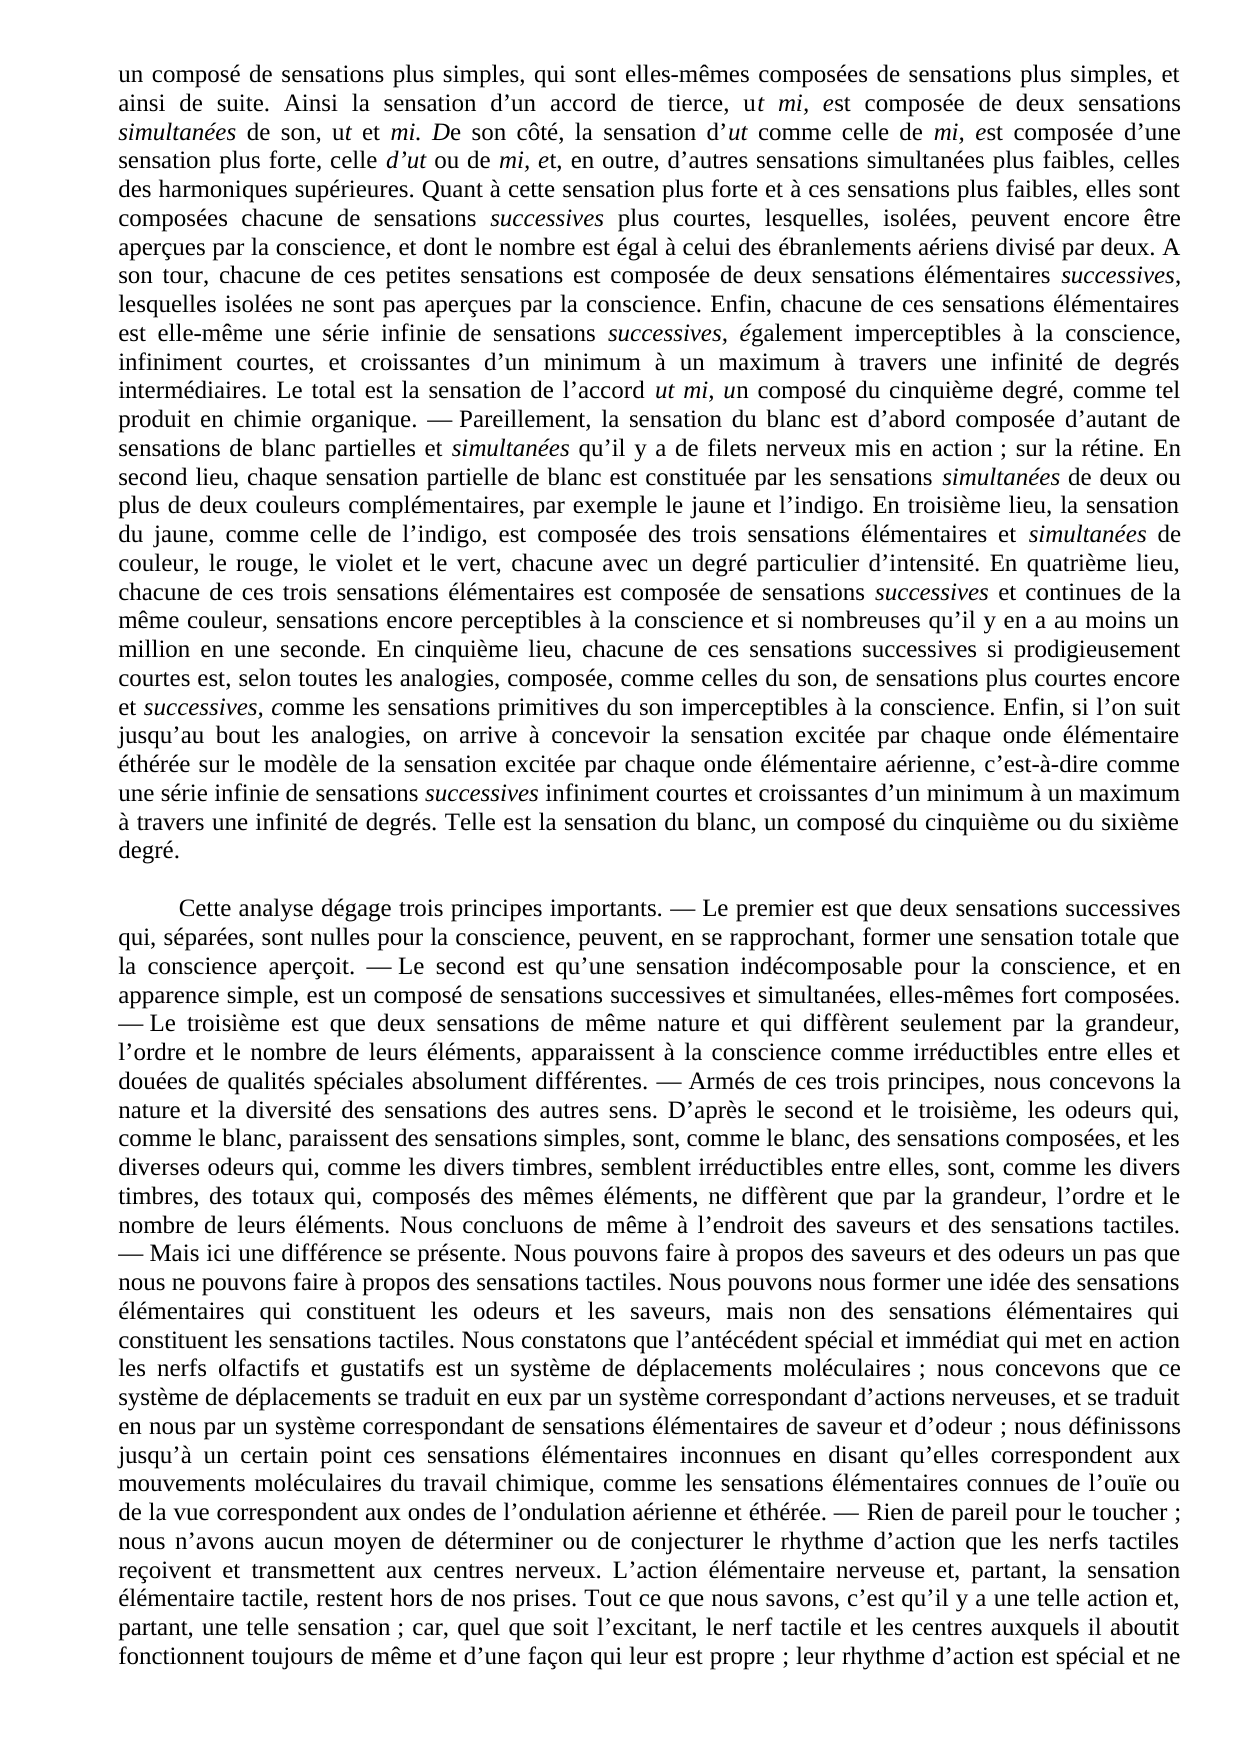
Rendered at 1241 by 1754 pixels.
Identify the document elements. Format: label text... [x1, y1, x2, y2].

text un composé de sensations plus simples, qui sont elles-mêmes composées de sensations plus simples, et ainsi de suite. Ainsi la sensation d’un accord de tierce, ut mi, est composée de deux sensations simultanées de son, ut et mi. De son côté, la sensation d’ut comme celle de mi, est composée d’une sensation plus forte, celle d’ut ou de mi, et, en outre, d’autres sensations simultanées plus faibles, celles des harmoniques supérieures. Quant à cette sensation plus forte et à ces sensations plus faibles, elles sont composées chacune de sensations successives plus courtes, lesquelles, isolées, peuvent encore être aperçues par la conscience, et dont le nombre est égal à celui des ébranlements aériens divisé par deux. A son tour, chacune de ces petites sensations est composée de deux sensations élémentaires successives, lesquelles isolées ne sont pas aperçues par la conscience. Enfin, chacune de ces sensations élémentaires est elle-même une série infinie de sensations successives, également imperceptibles à la conscience, infiniment courtes, et croissantes d’un minimum à un maximum à travers une infinité de degrés intermédiaires. Le total est la sensation de l’accord ut mi, un composé du cinquième degré, comme tel produit en chimie organique. — Pareillement, la sensation du blanc est d’abord composée d’autant de sensations de blanc partielles et simultanées qu’il y a de filets nerveux mis en action ; sur la rétine. En second lieu, chaque sensation partielle de blanc est constituée par les sensations simultanées de deux ou plus de deux couleurs complémentaires, par exemple le jaune et l’indigo. En troisième lieu, la sensation du jaune, comme celle de l’indigo, est composée des trois sensations élémentaires et simultanées de couleur, le rouge, le violet et le vert, chacune avec un degré particulier d’intensité. En quatrième lieu, chacune de ces trois sensations élémentaires est composée de sensations successives et continues de la même couleur, sensations encore perceptibles à la conscience et si nombreuses qu’il y en a au moins un million en une seconde. En cinquième lieu, chacune de ces sensations successives si prodigieusement courtes est, selon toutes les analogies, composée, comme celles du son, de sensations plus courtes encore et successives, comme les sensations primitives du son imperceptibles à la conscience. Enfin, si l’on suit jusqu’au bout les analogies, on arrive à concevoir la sensation excitée par chaque onde élémentaire éthérée sur le modèle de la sensation excitée par chaque onde élémentaire aérienne, c’est-à-dire comme une série infinie de sensations successives infiniment courtes et croissantes d’un minimum à un maximum à travers une infinité de degrés. Telle est la sensation du blanc, un composé du cinquième ou du sixième degré. [118, 59, 1181, 864]
text Cette analyse dégage trois principes importants. — Le premier est que deux sensations successives qui, séparées, sont nulles pour la conscience, peuvent, en se rapprochant, former une sensation totale que la conscience aperçoit. — Le second est qu’une sensation indécomposable pour la conscience, et en apparence simple, est un composé de sensations successives et simultanées, elles-mêmes fort composées. — Le troisième est que deux sensations de même nature et qui diffèrent seulement par la grandeur, l’ordre et le nombre de leurs éléments, apparaissent à la conscience comme irréductibles entre elles et douées de qualités spéciales absolument différentes. — Armés de ces trois principes, nous concevons la nature et la diversité des sensations des autres sens. D’après le second et le troisième, les odeurs qui, comme le blanc, paraissent des sensations simples, sont, comme le blanc, des sensations composées, et les diverses odeurs qui, comme les divers timbres, semblent irréductibles entre elles, sont, comme les divers timbres, des totaux qui, composés des mêmes éléments, ne diffèrent que par la grandeur, l’ordre et le nombre de leurs éléments. Nous concluons de même à l’endroit des saveurs et des sensations tactiles. — Mais ici une différence se présente. Nous pouvons faire à propos des saveurs et des odeurs un pas que nous ne pouvons faire à propos des sensations tactiles. Nous pouvons nous former une idée des sensations élémentaires qui constituent les odeurs et les saveurs, mais non des sensations élémentaires qui constituent les sensations tactiles. Nous constatons que l’antécédent spécial et immédiat qui met en action les nerfs olfactifs et gustatifs est un système de déplacements moléculaires ; nous concevons que ce système de déplacements se traduit en eux par un système correspondant d’actions nerveuses, et se traduit en nous par un système correspondant de sensations élémentaires de saveur et d’odeur ; nous définissons jusqu’à un certain point ces sensations élémentaires inconnues en disant qu’elles correspondent aux mouvements moléculaires du travail chimique, comme les sensations élémentaires connues de l’ouïe ou de la vue correspondent aux ondes de l’ondulation aérienne et éthérée. — Rien de pareil pour le toucher ; nous n’avons aucun moyen de déterminer ou de conjecturer le rhythme d’action que les nerfs tactiles reçoivent et transmettent aux centres nerveux. L’action élémentaire nerveuse et, partant, la sensation élémentaire tactile, restent hors de nos prises. Tout ce que nous savons, c’est qu’il y a une telle action et, partant, une telle sensation ; car, quel que soit l’excitant, le nerf tactile et les centres auxquels il aboutit fonctionnent toujours de même et d’une façon qui leur est propre ; leur rhythme d’action est spécial et ne [118, 893, 1181, 1670]
